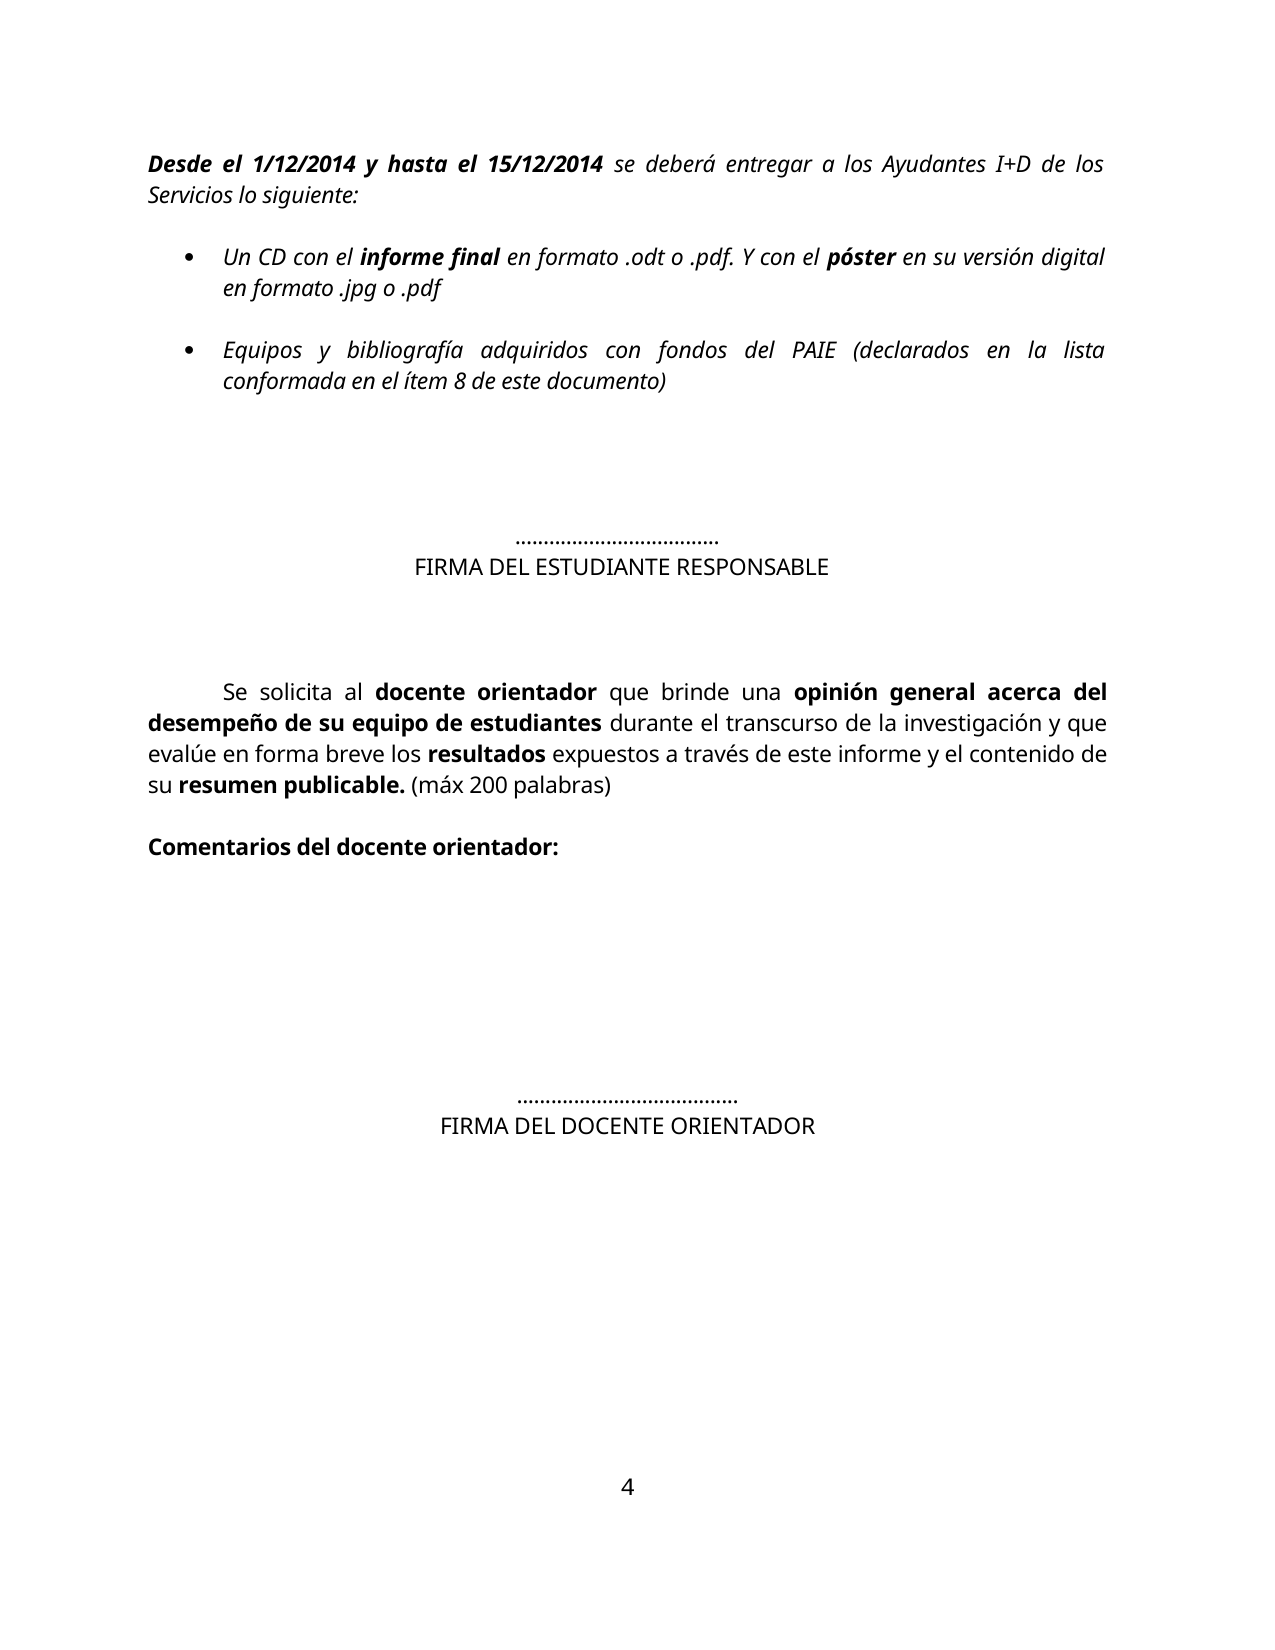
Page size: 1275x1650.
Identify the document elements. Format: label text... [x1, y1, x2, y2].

text ....................................... [148, 1079, 1107, 1110]
text .................................... [148, 520, 1107, 551]
list Un CD con el informe final en formato .odt o .pdf. Y con el póster en su versión digital en formato .jpg o .pdf [185, 241, 1107, 303]
text Desde el 1/12/2014 y hasta el 15/12/2014 se deberá entregar a los Ayudantes I+D de los Servicios lo siguiente: [148, 148, 1107, 210]
text FIRMA DEL ESTUDIANTE RESPONSABLE [148, 551, 1107, 582]
list Equipos y bibliografía adquiridos con fondos del PAIE (declarados en la lista conformada en el ítem 8 de este documento) [185, 334, 1107, 396]
text Se solicita al docente orientador que brinde una opinión general acerca del desempeño de su equipo de estudiantes durante el transcurso de la investigación y que evalúe en forma breve los resultados expuestos a través de este informe y el contenido de su resumen publicable. (máx 200 palabras) [148, 675, 1107, 799]
text FIRMA DEL DOCENTE ORIENTADOR [148, 1110, 1107, 1141]
text Comentarios del docente orientador: [148, 831, 1107, 862]
